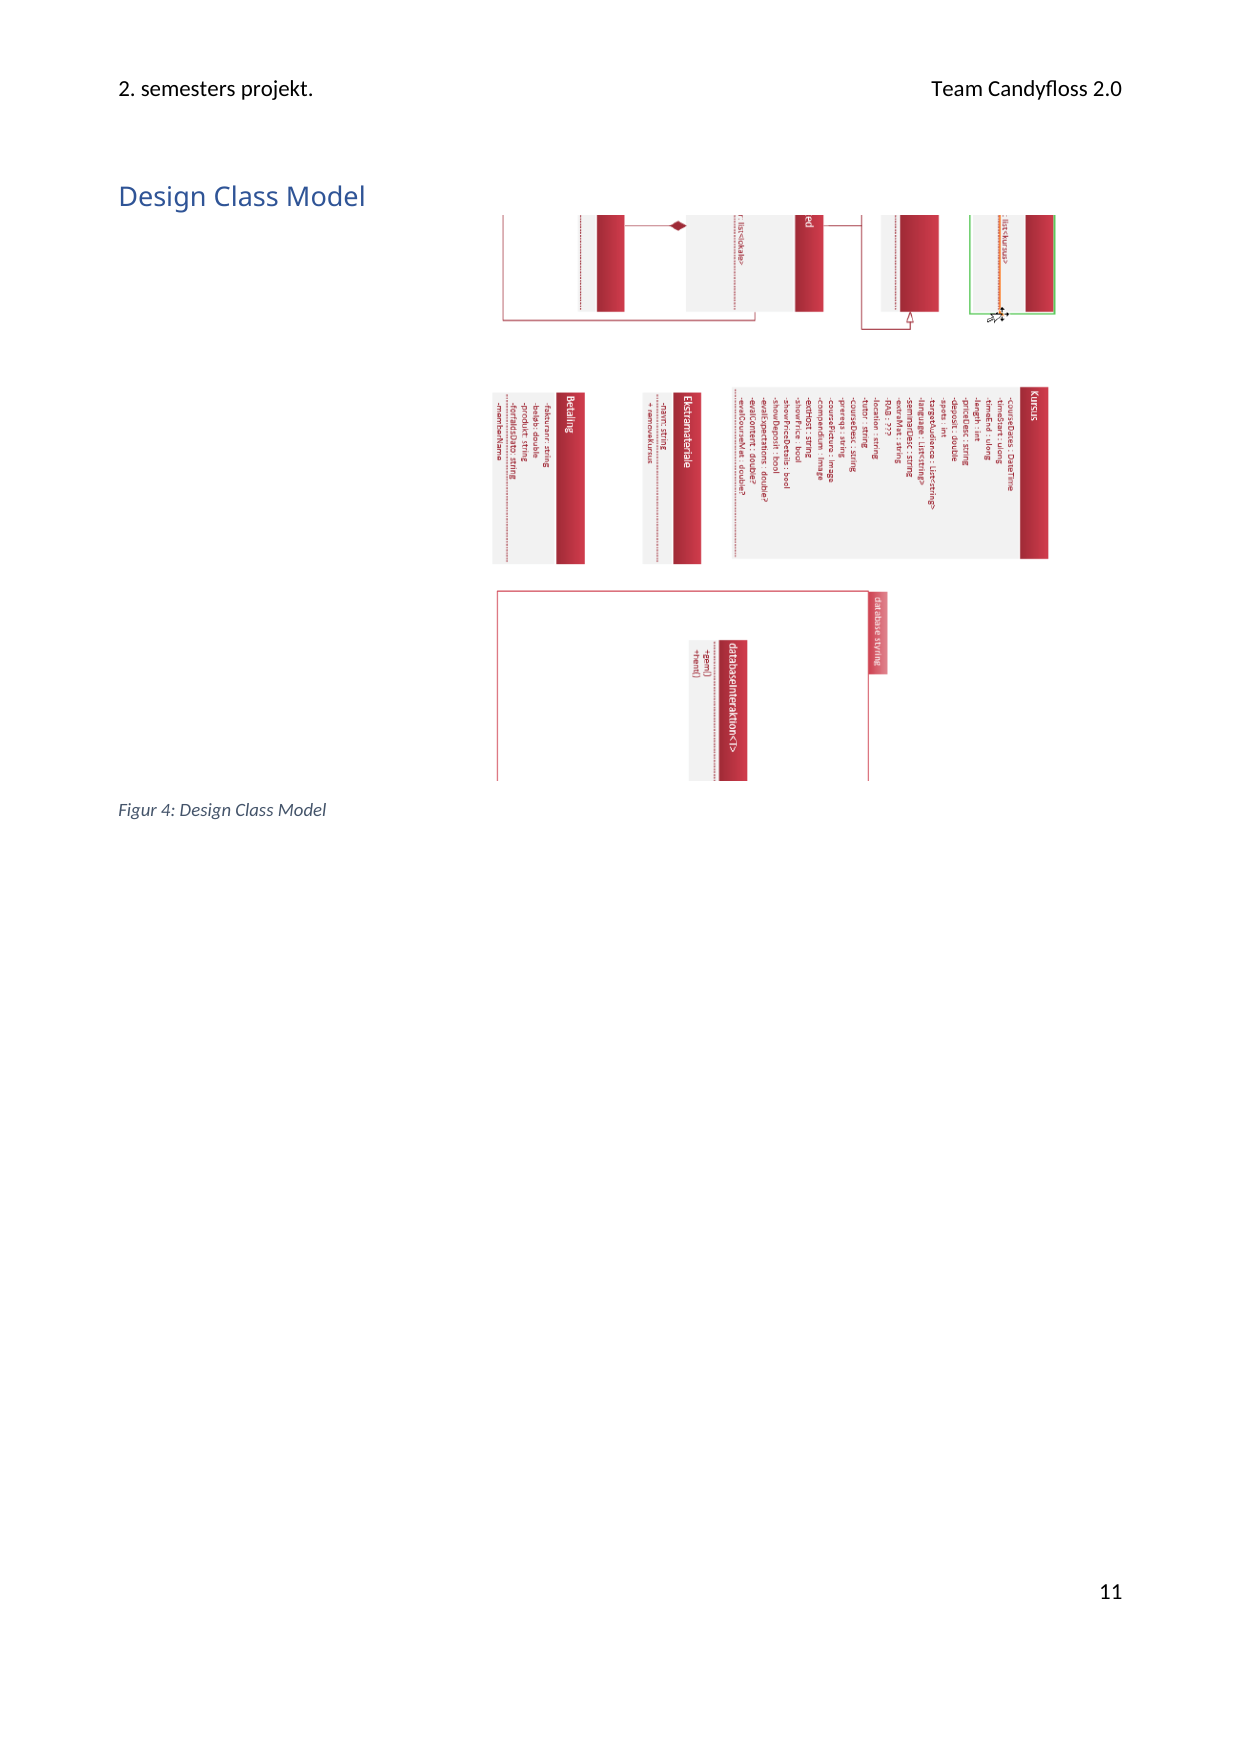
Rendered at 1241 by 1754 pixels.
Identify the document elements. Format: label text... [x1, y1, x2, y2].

text Figur 4: Design Class Model [118, 798, 1122, 821]
subtitle Design Class Model [118, 177, 1122, 214]
